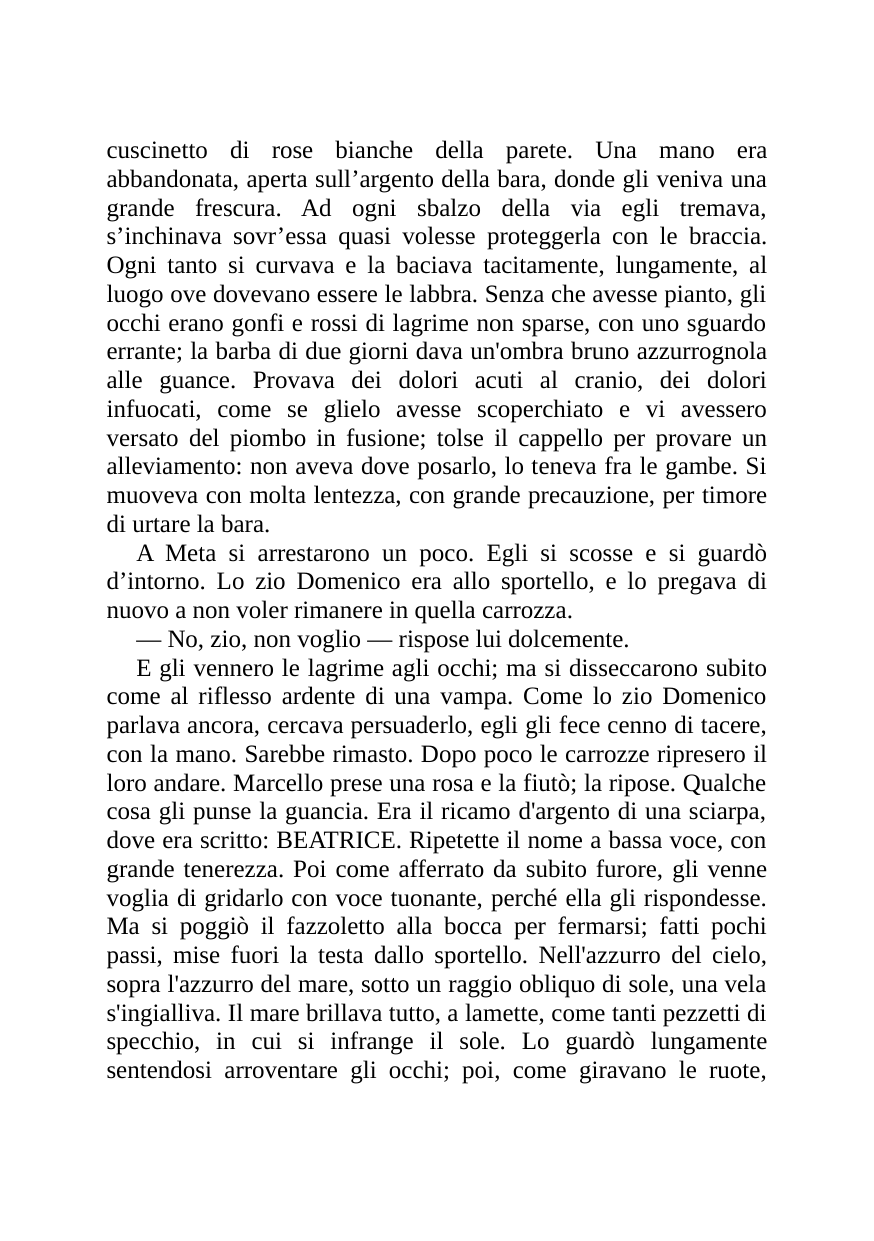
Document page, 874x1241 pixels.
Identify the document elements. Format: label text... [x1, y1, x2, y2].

text cuscinetto di rose bianche della parete. Una mano era abbandonata, aperta sull’argento della bara, donde gli veniva una grande frescura. Ad ogni sbalzo della via egli tremava, s’inchinava sovr’essa quasi volesse proteggerla con le braccia. Ogni tanto si curvava e la baciava tacitamente, lungamente, al luogo ove dovevano essere le labbra. Senza che avesse pianto, gli occhi erano gonfi e rossi di lagrime non sparse, con uno sguardo errante; la barba di due giorni dava un'ombra bruno azzurrognola alle guance. Provava dei dolori acuti al cranio, dei dolori infuocati, come se glielo avesse scoperchiato e vi avessero versato del piombo in fusione; tolse il cappello per provare un alleviamento: non aveva dove posarlo, lo teneva fra le gambe. Si muoveva con molta lentezza, con grande precauzione, per timore di urtare la bara. [106, 135, 768, 538]
text — No, zio, non voglio — rispose lui dolcemente. [106, 624, 768, 653]
text A Meta si arrestarono un poco. Egli si scosse e si guardò d’intorno. Lo zio Domenico era allo sportello, e lo pregava di nuovo a non voler rimanere in quella carrozza. [106, 538, 768, 624]
text E gli vennero le lagrime agli occhi; ma si disseccarono subito come al riflesso ardente di una vampa. Come lo zio Domenico parlava ancora, cercava persuaderlo, egli gli fece cenno di tacere, con la mano. Sarebbe rimasto. Dopo poco le carrozze ripresero il loro andare. Marcello prese una rosa e la fiutò; la ripose. Qualche cosa gli punse la guancia. Era il ricamo d'argento di una sciarpa, dove era scritto: BEATRICE. Ripetette il nome a bassa voce, con grande tenerezza. Poi come afferrato da subito furore, gli venne voglia di gridarlo con voce tuonante, perché ella gli rispondesse. Ma si poggiò il fazzoletto alla bocca per fermarsi; fatti pochi passi, mise fuori la testa dallo sportello. Nell'azzurro del cielo, sopra l'azzurro del mare, sotto un raggio obliquo di sole, una vela s'ingialliva. Il mare brillava tutto, a lamette, come tanti pezzetti di specchio, in cui si infrange il sole. Lo guardò lungamente sentendosi arroventare gli occhi; poi, come giravano le ruote, [106, 653, 768, 1084]
